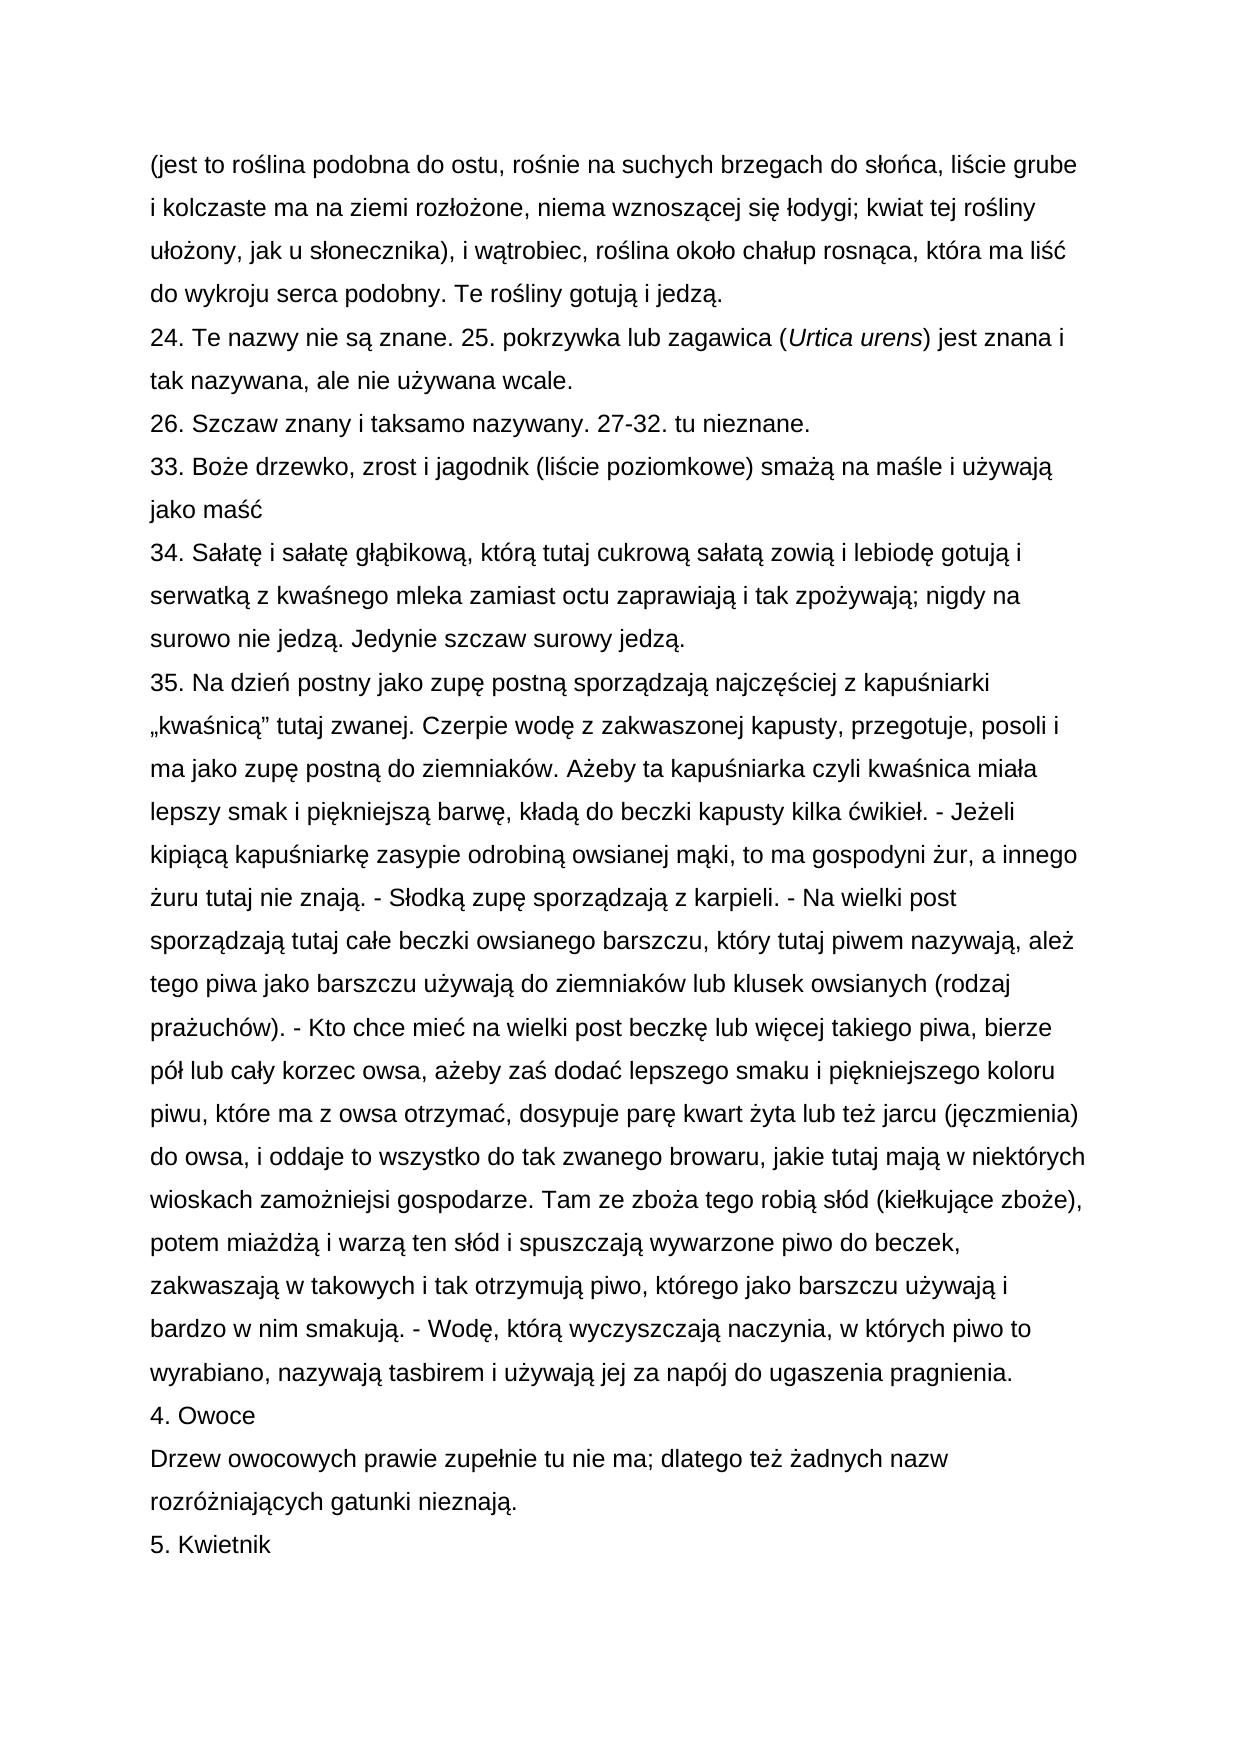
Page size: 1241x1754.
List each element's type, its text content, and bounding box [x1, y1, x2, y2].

text (jest to roślina podobna do ostu, rośnie na suchych brzegach do słońca, liście grube i kolczaste ma na ziemi rozłożone, niema wznoszącej się łodygi; kwiat tej rośliny ułożony, jak u słonecznika), i wątrobiec, roślina około chałup rosnąca, która ma liść do wykroju serca podobny. Te rośliny gotują i jedzą. [150, 150, 1090, 308]
text 24. Te nazwy nie są znane. 25. pokrzywka lub zagawica (Urtica urens) jest znana i tak nazywana, ale nie używana wcale. [150, 322, 1090, 394]
text 5. Kwietnik [150, 1530, 1090, 1559]
text 33. Boże drzewko, zrost i jagodnik (liście poziomkowe) smażą na maśle i używają jako maść [150, 452, 1090, 524]
text Drzew owocowych prawie zupełnie tu nie ma; dlatego też żadnych nazw rozróżniających gatunki nieznają. [150, 1444, 1090, 1516]
text 34. Sałatę i sałatę głąbikową, którą tutaj cukrową sałatą zowią i lebiodę gotują i serwatką z kwaśnego mleka zamiast octu zaprawiają i tak zpożywają; nigdy na surowo nie jedzą. Jedynie szczaw surowy jedzą. [150, 538, 1090, 653]
text 26. Szczaw znany i taksamo nazywany. 27-32. tu nieznane. [150, 409, 1090, 437]
text 4. Owoce [150, 1401, 1090, 1429]
text 35. Na dzień postny jako zupę postną sporządzają najczęściej z kapuśniarki „kwaśnicą” tutaj zwanej. Czerpie wodę z zakwaszonej kapusty, przegotuje, posoli i ma jako zupę postną do ziemniaków. Ażeby ta kapuśniarka czyli kwaśnica miała lepszy smak i piękniejszą barwę, kładą do beczki kapusty kilka ćwikieł. - Jeżeli kipiącą kapuśniarkę zasypie odrobiną owsianej mąki, to ma gospodyni żur, a innego żuru tutaj nie znają. - Słodką zupę sporządzają z karpieli. - Na wielki post sporządzają tutaj całe beczki owsianego barszczu, który tutaj piwem nazywają, ależ tego piwa jako barszczu używają do ziemniaków lub klusek owsianych (rodzaj prażuchów). - Kto chce mieć na wielki post beczkę lub więcej takiego piwa, bierze pół lub cały korzec owsa, ażeby zaś dodać lepszego smaku i piękniejszego koloru piwu, które ma z owsa otrzymać, dosypuje parę kwart żyta lub też jarcu (jęczmienia) do owsa, i oddaje to wszystko do tak zwanego browaru, jakie tutaj mają w niektórych wioskach zamożniejsi gospodarze. Tam ze zboża tego robią słód (kiełkujące zboże), potem miażdżą i warzą ten słód i spuszczają wywarzone piwo do beczek, zakwaszają w takowych i tak otrzymują piwo, którego jako barszczu używają i bardzo w nim smakują. - Wodę, którą wyczyszczają naczynia, w których piwo to wyrabiano, nazywają tasbirem i używają jej za napój do ugaszenia pragnienia. [150, 667, 1090, 1386]
